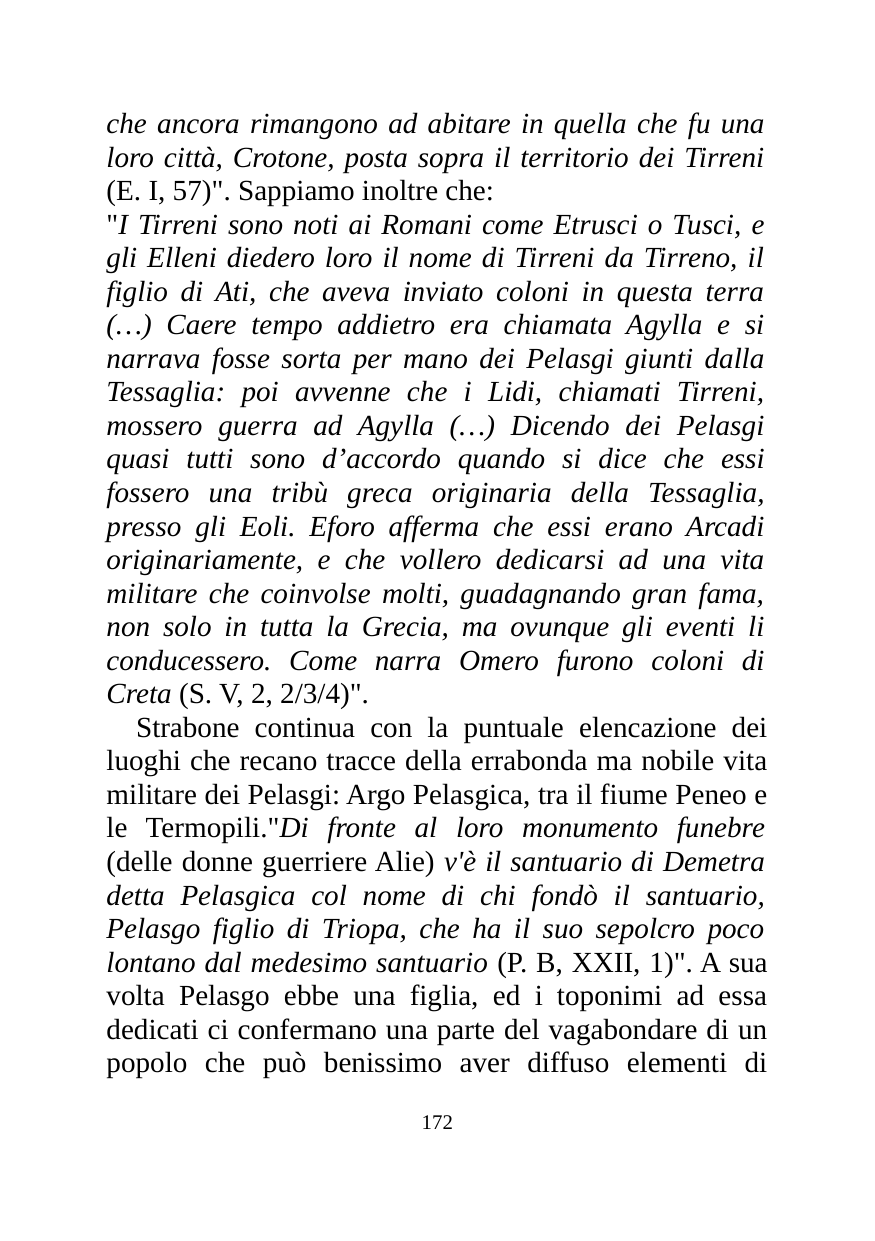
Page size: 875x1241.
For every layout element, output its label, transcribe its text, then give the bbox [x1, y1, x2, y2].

text che ancora rimangono ad abitare in quella che fu una loro città, Crotone, posta sopra il territorio dei Tirreni (E. I, 57)". Sappiamo inoltre che: [106, 106, 768, 207]
text "I Tirreni sono noti ai Romani come Etrusci o Tusci, e gli Elleni diedero loro il nome di Tirreni da Tirreno, il figlio di Ati, che aveva inviato coloni in questa terra (…) Caere tempo addietro era chiamata Agylla e si narrava fosse sorta per mano dei Pelasgi giunti dalla Tessaglia: poi avvenne che i Lidi, chiamati Tirreni, mossero guerra ad Agylla (…) Dicendo dei Pelasgi quasi tutti sono d’accordo quando si dice che essi fossero una tribù greca originaria della Tessaglia, presso gli Eoli. Eforo afferma che essi erano Arcadi originariamente, e che vollero dedicarsi ad una vita militare che coinvolse molti, guadagnando gran fama, non solo in tutta la Grecia, ma ovunque gli eventi li conducessero. Come narra Omero furono coloni di Creta (S. V, 2, 2/3/4)". [106, 207, 768, 710]
text Strabone continua con la puntuale elencazione dei luoghi che recano tracce della errabonda ma nobile vita militare dei Pelasgi: Argo Pelasgica, tra il fiume Peneo e le Termopili."Di fronte al loro monumento funebre (delle donne guerriere Alie) v'è il santuario di Demetra detta Pelasgica col nome di chi fondò il santuario, Pelasgo figlio di Triopa, che ha il suo sepolcro poco lontano dal medesimo santuario (P. B, XXII, 1)". A sua volta Pelasgo ebbe una figlia, ed i toponimi ad essa dedicati ci confermano una parte del vagabondare di un popolo che può benissimo aver diffuso elementi di [106, 710, 768, 1079]
